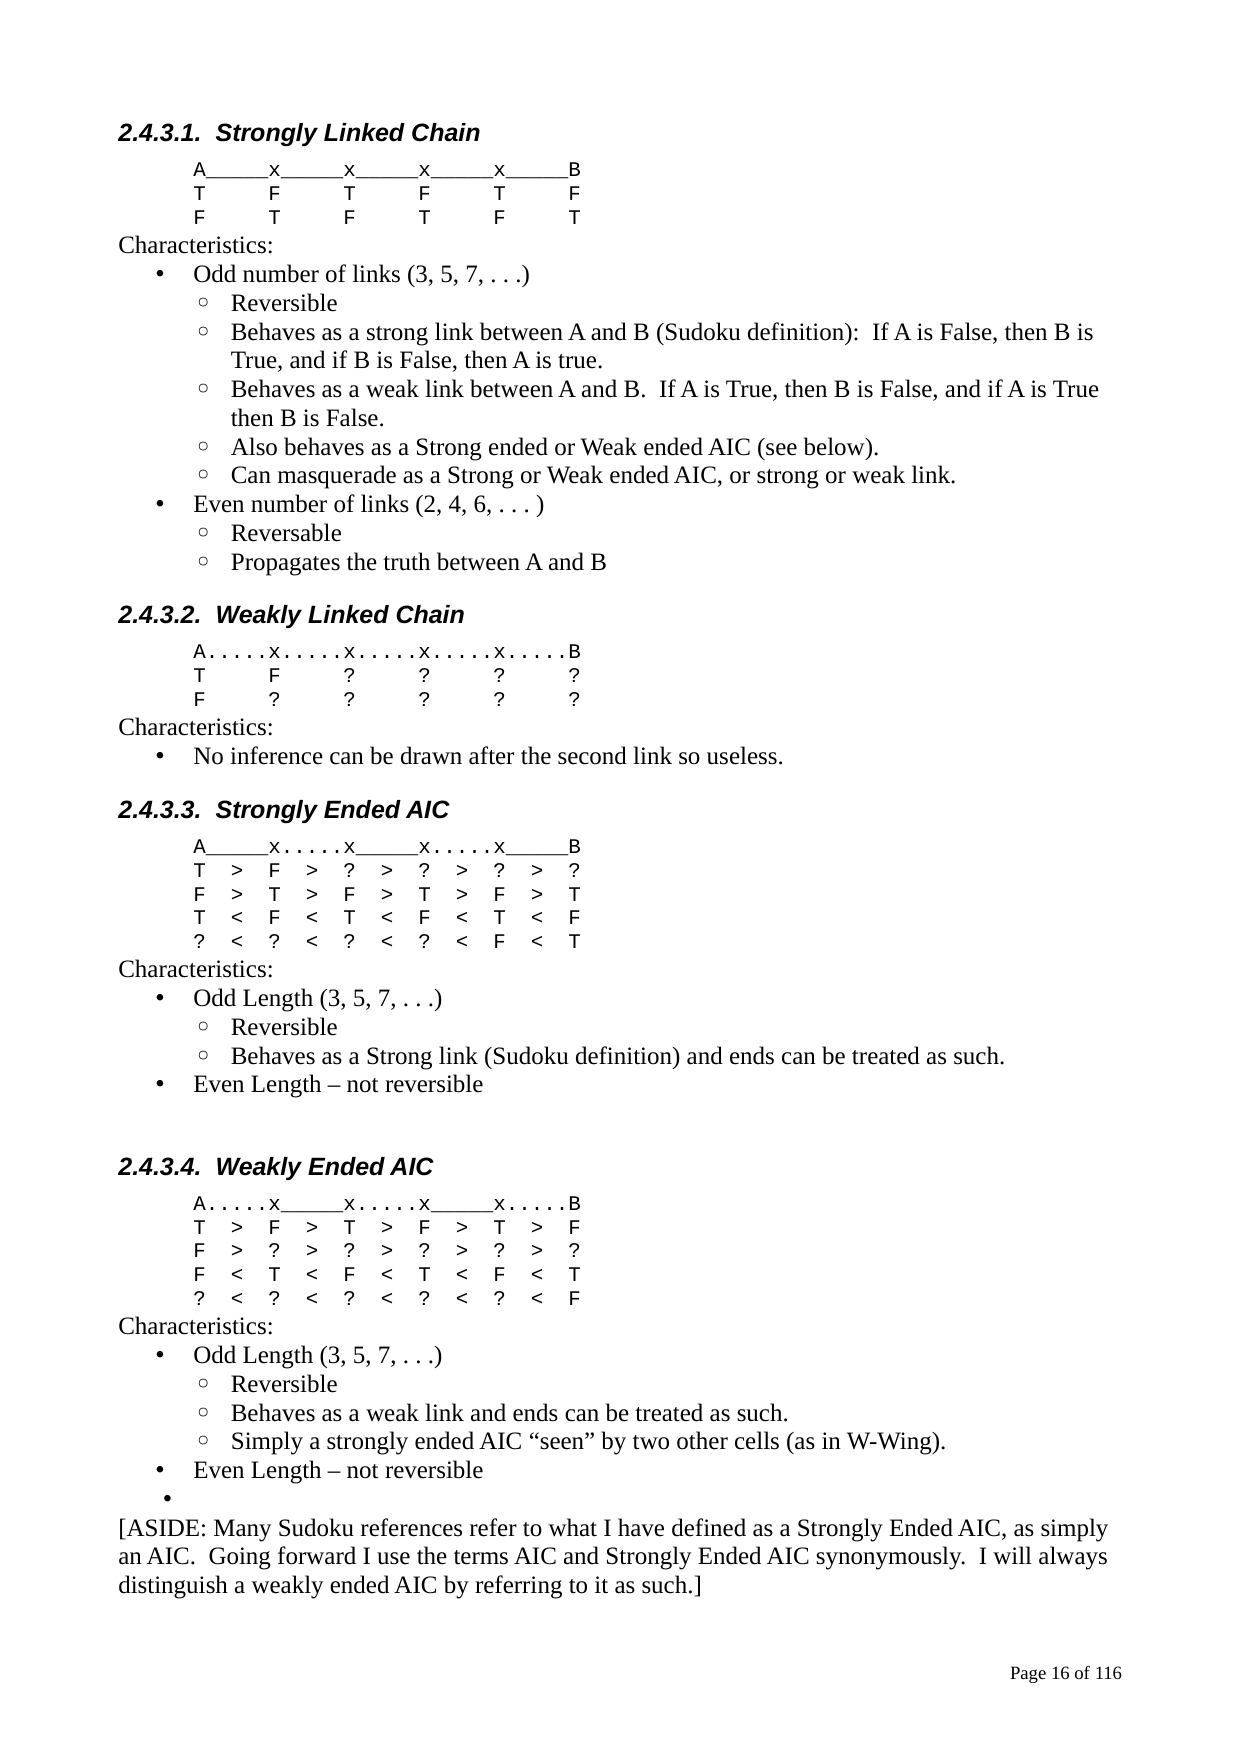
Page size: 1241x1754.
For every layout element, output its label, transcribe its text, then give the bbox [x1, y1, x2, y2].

text T F T F T F [118, 183, 1122, 207]
text F ? ? ? ? ? [118, 689, 1122, 712]
text F < T < F < T < F < T [118, 1264, 1122, 1288]
list Can masquerade as a Strong or Weak ended AIC, or strong or weak link. [193, 460, 1122, 489]
list Reversable [193, 518, 1122, 547]
list Even number of links (2, 4, 6, . . . ) [156, 489, 1122, 518]
list Reversible [193, 288, 1122, 317]
list Simply a strongly ended AIC “seen” by two other cells (as in W-Wing). [193, 1426, 1122, 1455]
list Odd number of links (3, 5, 7, . . .) [156, 259, 1122, 288]
list Behaves as a Strong link (Sudoku definition) and ends can be treated as such. [193, 1041, 1122, 1069]
text ? < ? < ? < ? < ? < F [118, 1288, 1122, 1311]
text F > T > F > T > F > T [118, 883, 1122, 907]
list Propagates the truth between A and B [193, 547, 1122, 575]
list Odd Length (3, 5, 7, . . .) [156, 1340, 1122, 1369]
text Characteristics: [118, 954, 1122, 983]
text A.....x_____x.....x_____x.....B [118, 1193, 1122, 1217]
list Behaves as a weak link between A and B. If A is True, then B is False, and if A is True then B is False. [193, 374, 1122, 432]
subtitle Weakly Ended AIC [118, 1152, 1122, 1181]
list Also behaves as a Strong ended or Weak ended AIC (see below). [193, 432, 1122, 460]
list Reversible [193, 1369, 1122, 1398]
text ? < ? < ? < ? < F < T [118, 931, 1122, 954]
list Even Length – not reversible [156, 1069, 1122, 1098]
text T > F > T > F > T > F [118, 1217, 1122, 1241]
text Characteristics: [118, 1311, 1122, 1340]
list Odd Length (3, 5, 7, . . .) [156, 983, 1122, 1012]
list No inference can be drawn after the second link so useless. [156, 741, 1122, 770]
text Characteristics: [118, 712, 1122, 741]
text A_____x_____x_____x_____x_____B [118, 159, 1122, 183]
subtitle Strongly Linked Chain [118, 118, 1122, 147]
text F > ? > ? > ? > ? > ? [118, 1241, 1122, 1264]
list Behaves as a strong link between A and B (Sudoku definition): If A is False, then B is True, and if B is False, then A is true. [193, 317, 1122, 374]
text [ASIDE: Many Sudoku references refer to what I have defined as a Strongly Ended AIC, as simply an AIC. Going forward I use the terms AIC and Strongly Ended AIC synonymously. I will always distinguish a weakly ended AIC by referring to it as such.] [118, 1513, 1122, 1599]
subtitle Weakly Linked Chain [118, 600, 1122, 629]
subtitle Strongly Ended AIC [118, 795, 1122, 824]
list Even Length – not reversible [156, 1455, 1122, 1484]
text A.....x.....x.....x.....x.....B [118, 642, 1122, 665]
list Behaves as a weak link and ends can be treated as such. [193, 1398, 1122, 1426]
text A_____x.....x_____x.....x_____B [118, 836, 1122, 860]
text F T F T F T [118, 207, 1122, 230]
text T > F > ? > ? > ? > ? [118, 860, 1122, 883]
text T F ? ? ? ? [118, 665, 1122, 689]
text T < F < T < F < T < F [118, 907, 1122, 931]
list Reversible [193, 1012, 1122, 1041]
text Characteristics: [118, 230, 1122, 259]
